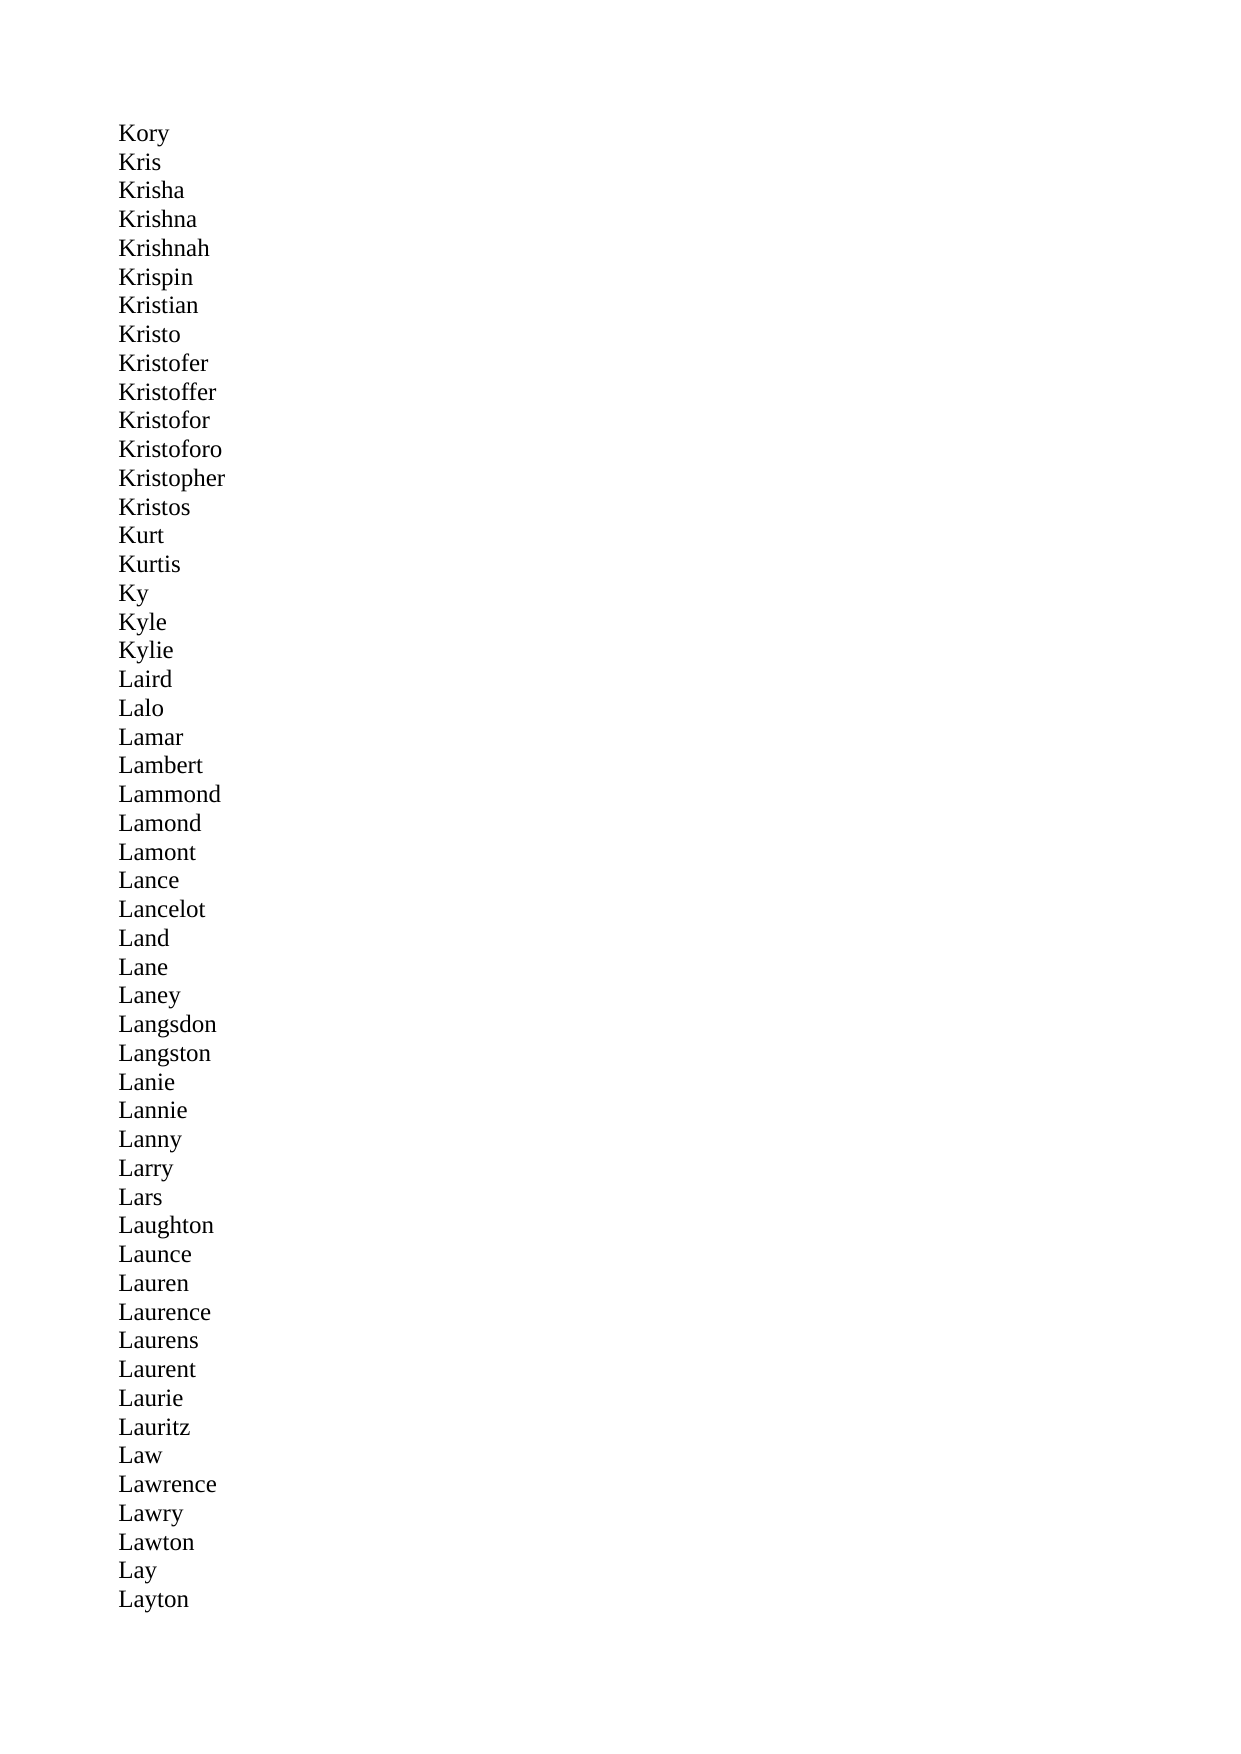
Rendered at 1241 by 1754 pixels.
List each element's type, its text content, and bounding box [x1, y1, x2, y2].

text Kory Kris Krisha Krishna Krishnah Krispin Kristian Kristo Kristofer Kristoffer Kristofor Kristoforo Kristopher Kristos Kurt Kurtis Ky Kyle Kylie Laird Lalo Lamar Lambert Lammond Lamond Lamont Lance Lancelot Land Lane Laney Langsdon Langston Lanie Lannie Lanny Larry Lars Laughton Launce Lauren Laurence Laurens Laurent Laurie Lauritz Law Lawrence Lawry Lawton Lay Layton [118, 118, 1122, 1613]
